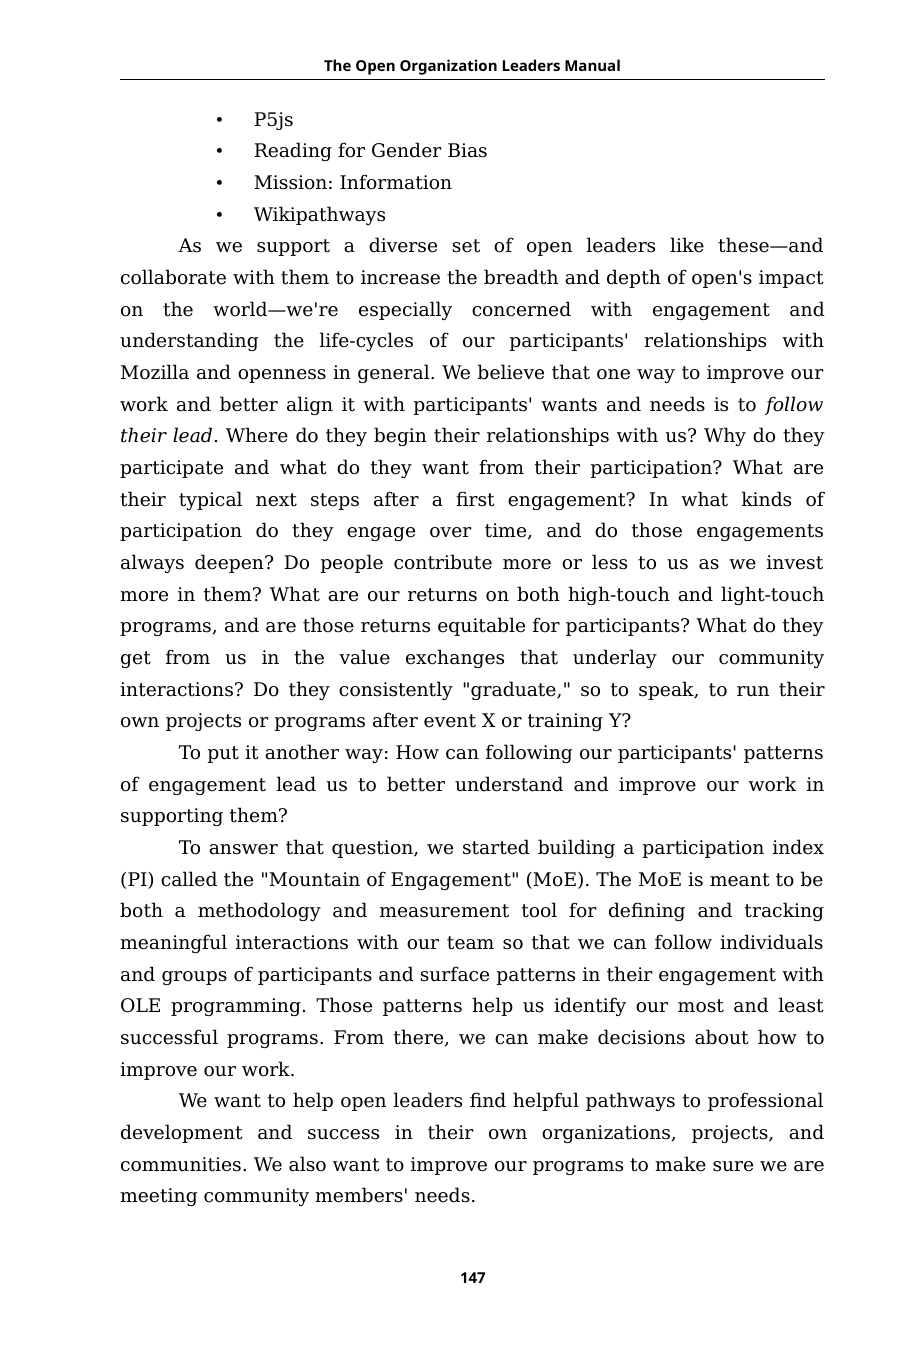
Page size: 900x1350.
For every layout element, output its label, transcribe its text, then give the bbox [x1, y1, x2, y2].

list Wikipathways [216, 204, 825, 226]
list Mission: Information [216, 172, 825, 194]
text We want to help open leaders find helpful pathways to professional development and success in their own organizations, projects, and communities. We also want to improve our programs to make sure we are meeting community members' needs. [120, 1090, 825, 1207]
text To put it another way: How can following our participants' patterns of engagement lead us to better understand and improve our work in supporting them? [120, 742, 825, 827]
text To answer that question, we started building a participation index (PI) called the "Mountain of Engagement" (MoE). The MoE is meant to be both a methodology and measurement tool for defining and tracking meaningful interactions with our team so that we can follow individuals and groups of participants and surface patterns in their engagement with OLE programming. Those patterns help us identify our most and least successful programs. From there, we can make decisions about how to improve our work. [120, 837, 825, 1081]
text As we support a diverse set of open leaders like these—and collaborate with them to increase the breadth and depth of open's impact on the world—we're especially concerned with engagement and understanding the life-cycles of our participants' relationships with Mozilla and openness in general. We believe that one way to improve our work and better align it with participants' wants and needs is to follow their lead. Where do they begin their relationships with us? Why do they participate and what do they want from their participation? What are their typical next steps after a first engagement? In what kinds of participation do they engage over time, and do those engagements always deepen? Do people contribute more or less to us as we invest more in them? What are our returns on both high-touch and light-touch programs, and are those returns equitable for participants? What do they get from us in the value exchanges that underlay our community interactions? Do they consistently "graduate," so to speak, to run their own projects or programs after event X or training Y? [120, 235, 825, 732]
list Reading for Gender Bias [216, 140, 825, 162]
list P5js [216, 109, 825, 131]
